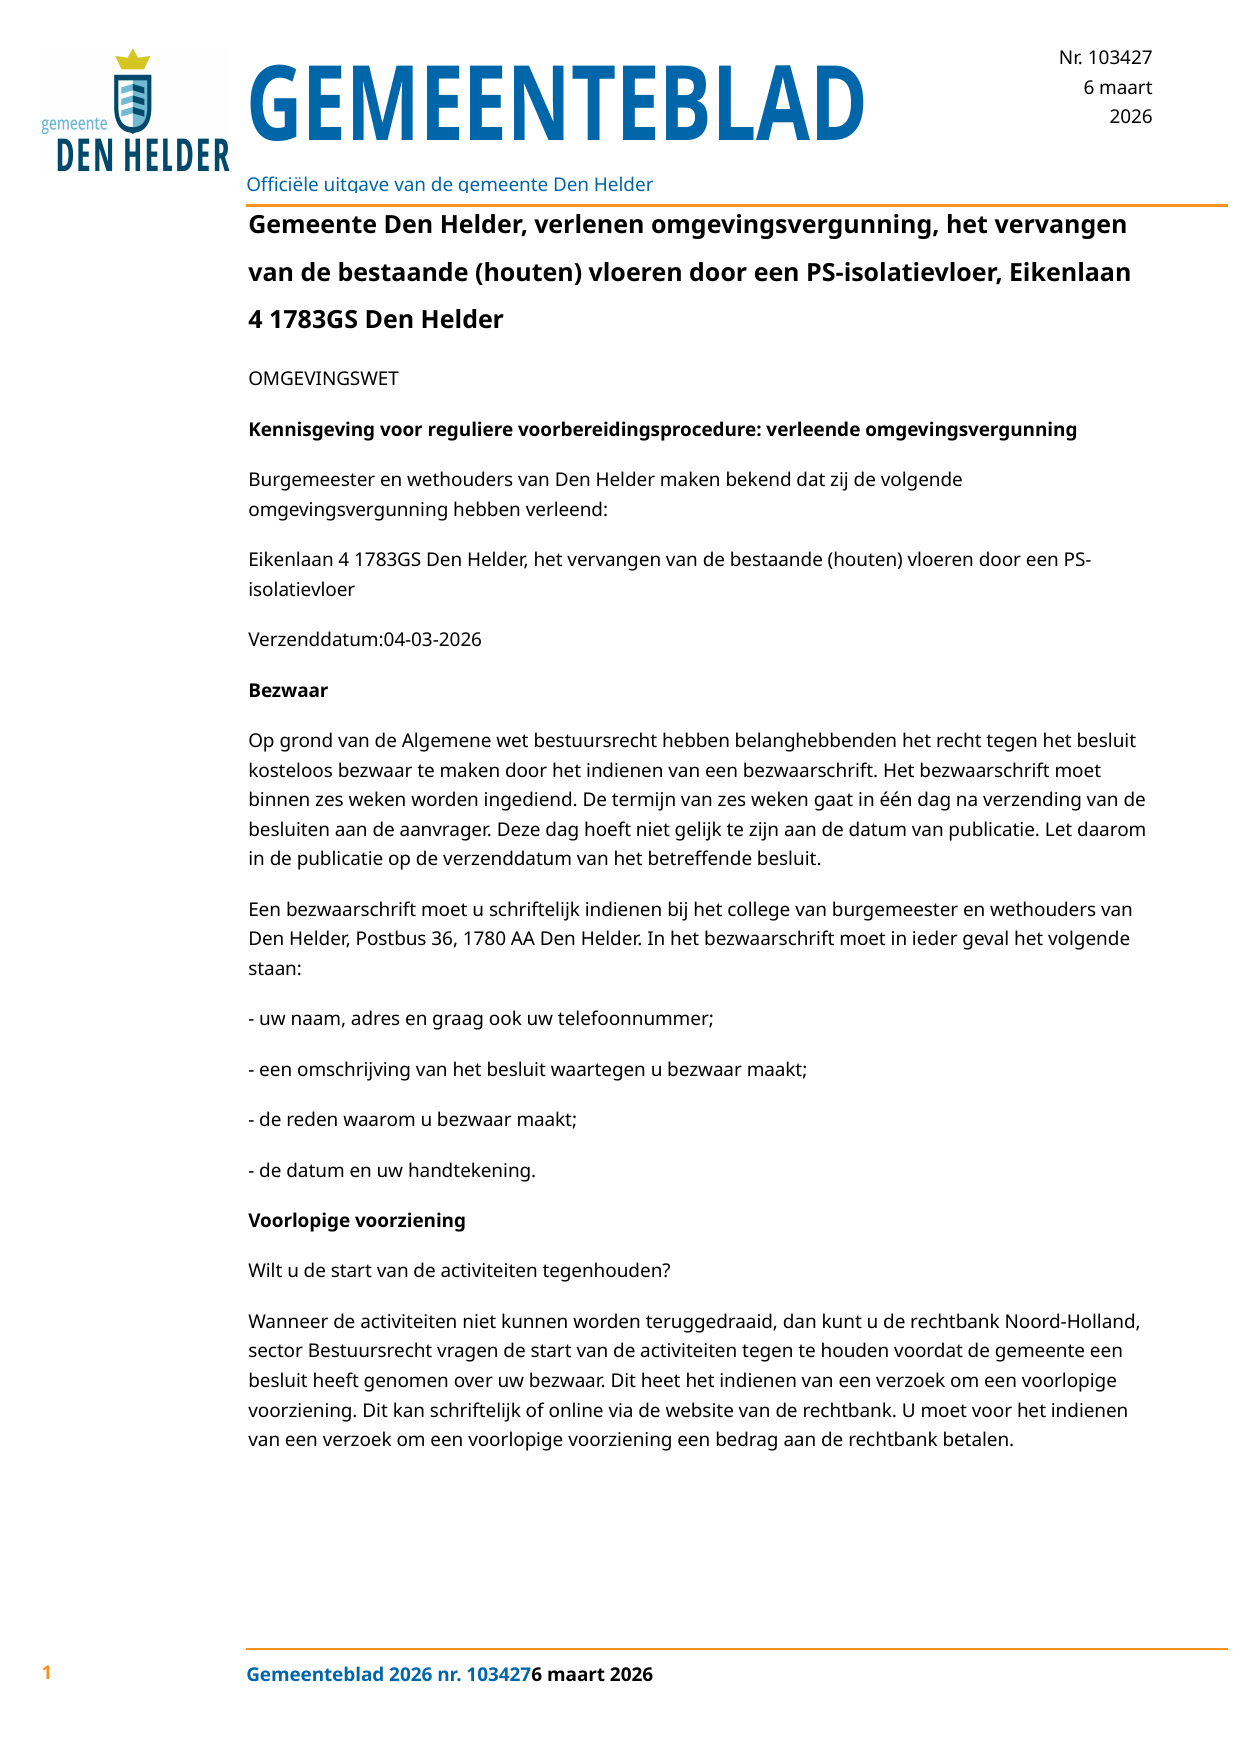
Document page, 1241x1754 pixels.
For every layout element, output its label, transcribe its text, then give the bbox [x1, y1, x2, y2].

text - de reden waarom u bezwaar maakt; [248, 1106, 1152, 1132]
text Bezwaar [248, 677, 1152, 702]
picture [130, 157, 135, 172]
text Eikenlaan 4 1783GS Den Helder, het vervangen van de bestaande (houten) vloeren door een PS-isolatievloer [248, 546, 1152, 602]
text - uw naam, adres en graag ook uw telefoonnummer; [248, 1006, 1152, 1031]
text Gemeente Den Helder, verlenen omgevingsvergunning, het vervangen van de bestaande (houten) vloeren door een PS-isolatievloer, Eikenlaan 4 1783GS Den Helder [248, 207, 1152, 336]
picture [41, 47, 231, 172]
picture [100, 154, 106, 172]
picture [220, 160, 224, 172]
text Kennisgeving voor reguliere voorbereidingsprocedure: verleende omgevingsvergunning [248, 416, 1152, 442]
text Wilt u de start van de activiteiten tegenhouden? [248, 1258, 1152, 1283]
text Burgemeester en wethouders van Den Helder maken bekend dat zij de volgende omgevingsvergunning hebben verleend: [248, 466, 1152, 522]
text Voorlopige voorziening [248, 1207, 1152, 1233]
picture [182, 144, 187, 165]
text Verzenddatum:04-03-2026 [248, 626, 1152, 652]
text - de datum en uw handtekening. [248, 1157, 1152, 1182]
text Wanneer de activiteiten niet kunnen worden teruggedraaid, dan kunt u de rechtbank Noord-Holland, sector Bestuursrecht vragen de start van de activiteiten tegen te houden voordat de gemeente een besluit heeft genomen over uw bezwaar. Dit heet het indienen van een verzoek om een voorlopige voorziening. Dit kan schriftelijk of online via de website van de rechtbank. U moet voor het indienen van een verzoek om een voorlopige voorziening een bedrag aan de rechtbank betalen. [248, 1308, 1152, 1452]
text Een bezwaarschrift moet u schriftelijk indienen bij het college van burgemeester en wethouders van Den Helder, Postbus 36, 1780 AA Den Helder. In het bezwaarschrift moet in ieder geval het volgende staan: [248, 896, 1152, 981]
picture [63, 144, 68, 165]
text Op grond van de Algemene wet bestuursrecht hebben belanghebbenden het recht tegen het besluit kosteloos bezwaar te maken door het indienen van een bezwaarschrift. Het bezwaarschrift moet binnen zes weken worden ingediend. De termijn van zes weken gaat in één dag na verzending van de besluiten aan de aanvrager. Deze dag hoeft niet gelijk te zijn aan de datum van publicatie. Let daarom in de publicatie op de verzenddatum van het betreffende besluit. [248, 727, 1152, 871]
text - een omschrijving van het besluit waartegen u bezwaar maakt; [248, 1056, 1152, 1082]
text OMGEVINGSWET [248, 366, 1152, 391]
